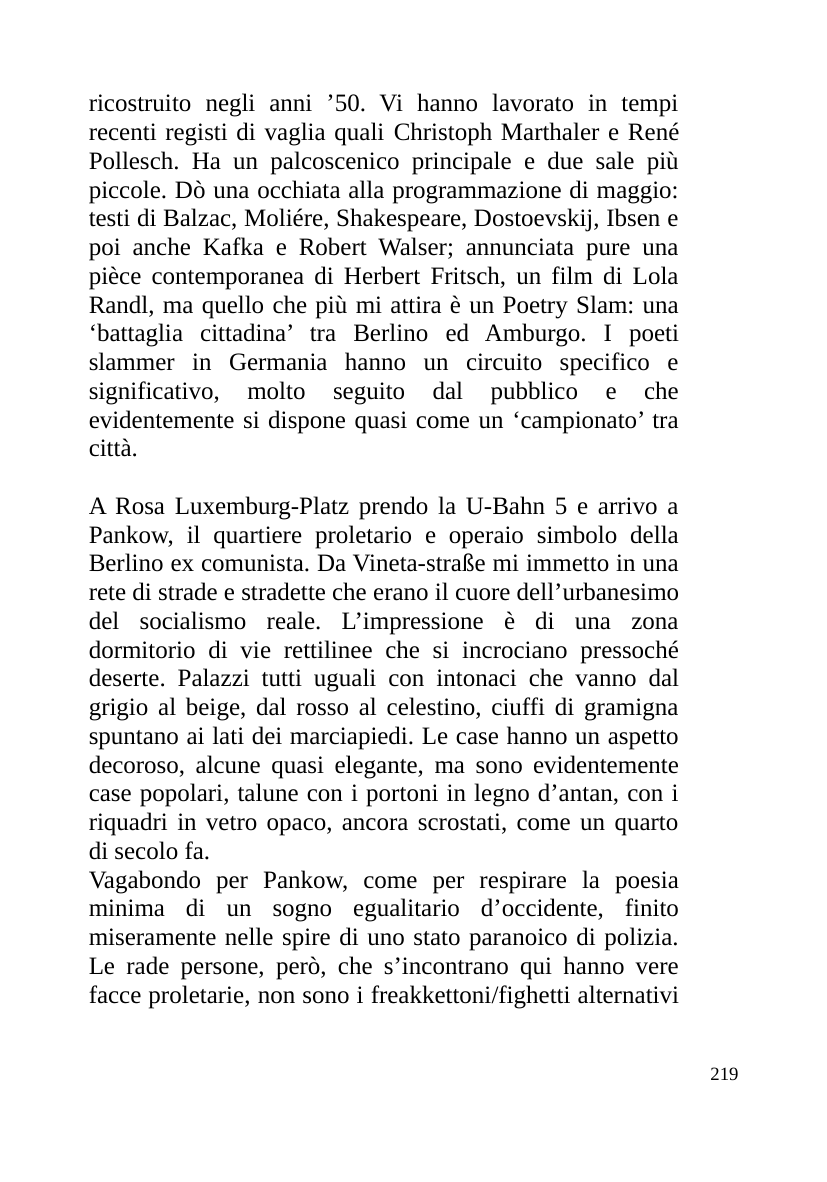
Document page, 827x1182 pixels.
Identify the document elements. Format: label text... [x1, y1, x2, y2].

text Vagabondo per Pankow, come per respirare la poesia minima di un sogno egualitario d’occidente, finito miseramente nelle spire di uno stato paranoico di polizia. Le rade persone, però, che s’incontrano qui hanno vere facce proletarie, non sono i freakkettoni/fighetti alternativi [88, 865, 679, 1008]
text A Rosa Luxemburg-Platz prendo la U-Bahn 5 e arrivo a Pankow, il quartiere proletario e operaio simbolo della Berlino ex comunista. Da Vineta-straße mi immetto in una rete di strade e stradette che erano il cuore dell’urbanesimo del socialismo reale. L’impressione è di una zona dormitorio di vie rettilinee che si incrociano pressoché deserte. Palazzi tutti uguali con intonaci che vanno dal grigio al beige, dal rosso al celestino, ciuffi di gramigna spuntano ai lati dei marciapiedi. Le case hanno un aspetto decoroso, alcune quasi elegante, ma sono evidentemente case popolari, talune con i portoni in legno d’antan, con i riquadri in vetro opaco, ancora scrostati, come un quarto di secolo fa. [88, 491, 679, 865]
text ricostruito negli anni ’50. Vi hanno lavorato in tempi recenti registi di vaglia quali Christoph Marthaler e René Pollesch. Ha un palcoscenico principale e due sale più piccole. Dò una occhiata alla programmazione di maggio: testi di Balzac, Moliére, Shakespeare, Dostoevskij, Ibsen e poi anche Kafka e Robert Walser; annunciata pure una pièce contemporanea di Herbert Fritsch, un film di Lola Randl, ma quello che più mi attira è un Poetry Slam: una ‘battaglia cittadina’ tra Berlino ed Amburgo. I poeti slammer in Germania hanno un circuito specifico e significativo, molto seguito dal pubblico e che evidentemente si dispone quasi come un ‘campionato’ tra città. [88, 88, 679, 462]
